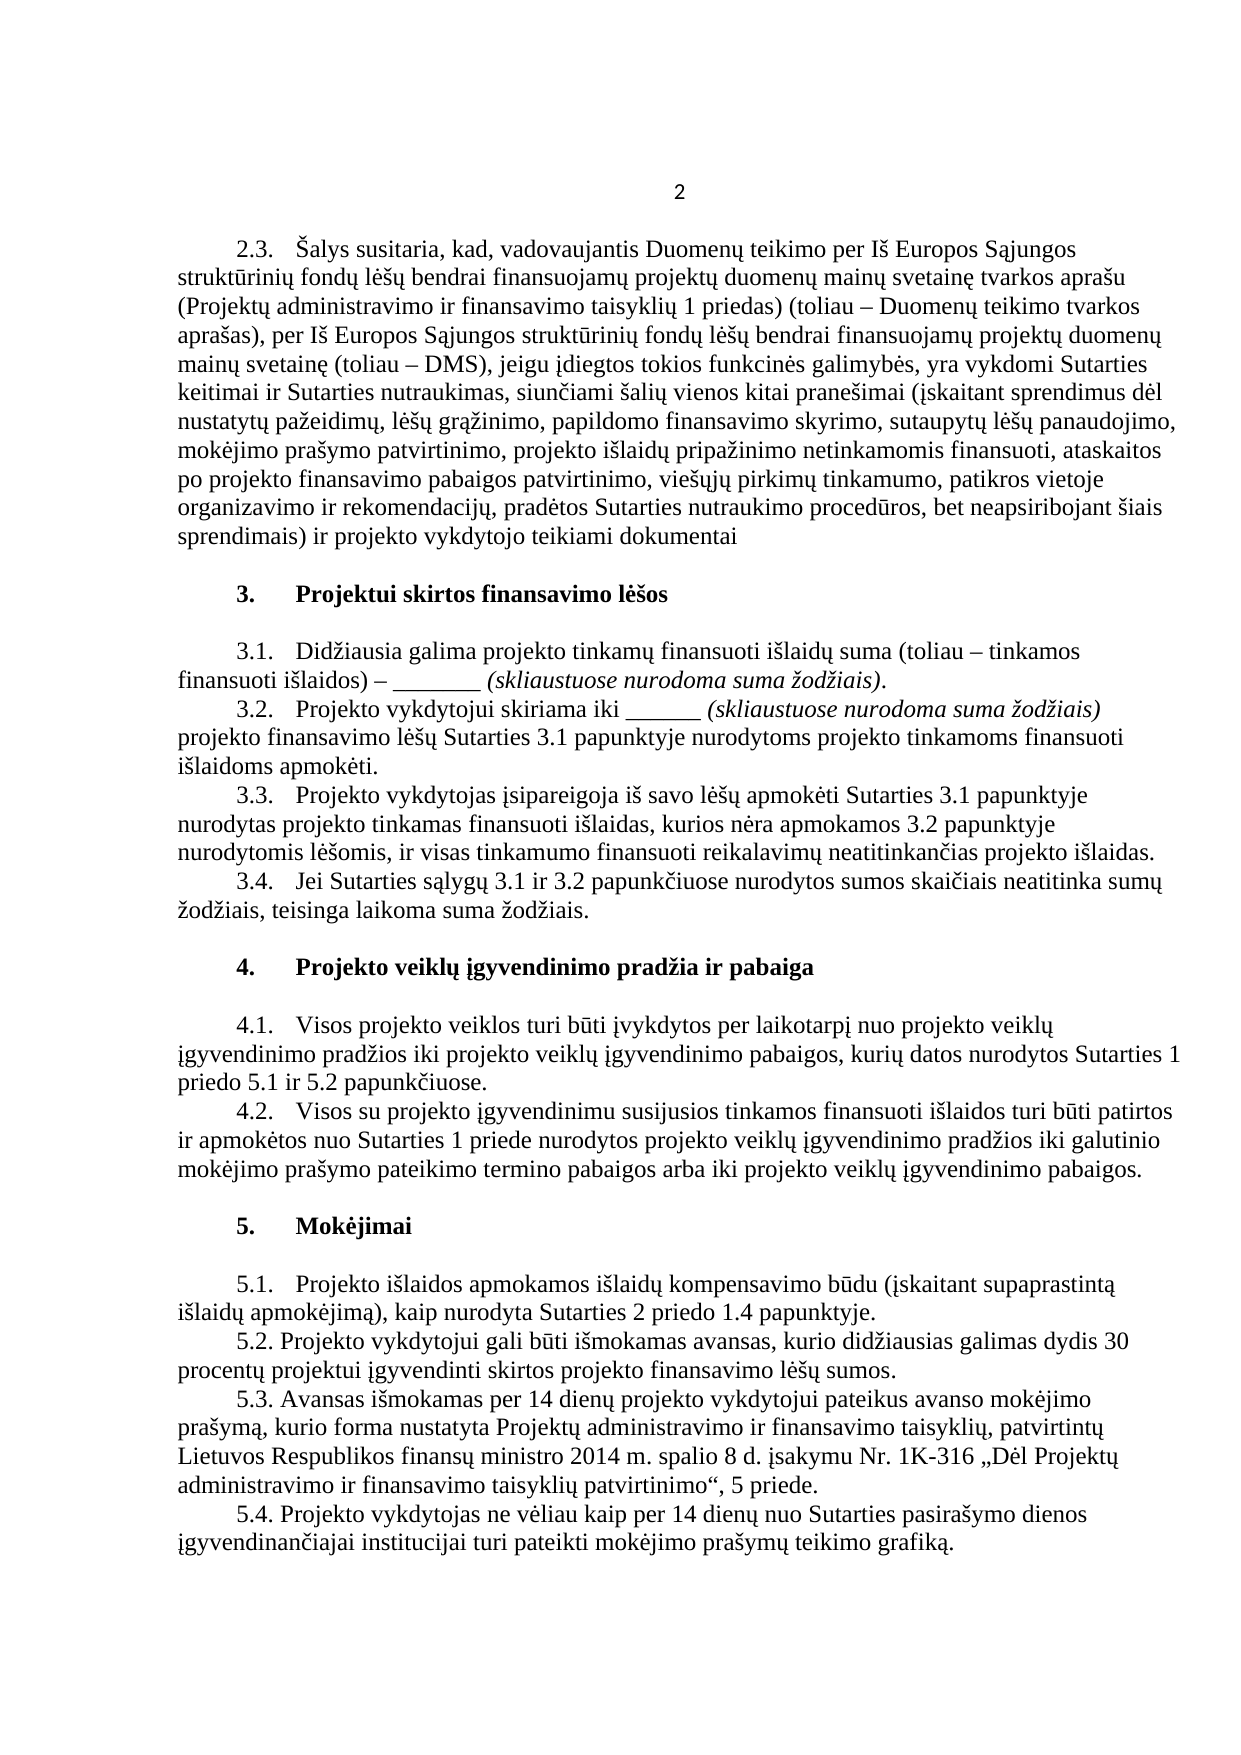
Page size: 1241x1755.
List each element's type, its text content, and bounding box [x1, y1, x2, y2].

text 5.4. Projekto vykdytojas ne vėliau kaip per 14 dienų nuo Sutarties pasirašymo dienos įgyvendinančiajai institucijai turi pateikti mokėjimo prašymų teikimo grafiką. [177, 1499, 1181, 1556]
text 3.3. Projekto vykdytojas įsipareigoja iš savo lėšų apmokėti Sutarties 3.1 papunktyje nurodytas projekto tinkamas finansuoti išlaidas, kurios nėra apmokamos 3.2 papunktyje nurodytomis lėšomis, ir visas tinkamumo finansuoti reikalavimų neatitinkančias projekto išlaidas. [177, 780, 1181, 866]
text 5.2. Projekto vykdytojui gali būti išmokamas avansas, kurio didžiausias galimas dydis 30 procentų projektui įgyvendinti skirtos projekto finansavimo lėšų sumos. [177, 1326, 1181, 1384]
text 4.2. Visos su projekto įgyvendinimu susijusios tinkamos finansuoti išlaidos turi būti patirtos ir apmokėtos nuo Sutarties 1 priede nurodytos projekto veiklų įgyvendinimo pradžios iki galutinio mokėjimo prašymo pateikimo termino pabaigos arba iki projekto veiklų įgyvendinimo pabaigos. [177, 1096, 1181, 1182]
text 2.3. Šalys susitaria, kad, vadovaujantis Duomenų teikimo per Iš Europos Sąjungos struktūrinių fondų lėšų bendrai finansuojamų projektų duomenų mainų svetainę tvarkos aprašu (Projektų administravimo ir finansavimo taisyklių 1 priedas) (toliau – Duomenų teikimo tvarkos aprašas), per Iš Europos Sąjungos struktūrinių fondų lėšų bendrai finansuojamų projektų duomenų mainų svetainę (toliau – DMS), jeigu įdiegtos tokios funkcinės galimybės, yra vykdomi Sutarties keitimai ir Sutarties nutraukimas, siunčiami šalių vienos kitai pranešimai (įskaitant sprendimus dėl nustatytų pažeidimų, lėšų grąžinimo, papildomo finansavimo skyrimo, sutaupytų lėšų panaudojimo, mokėjimo prašymo patvirtinimo, projekto išlaidų pripažinimo netinkamomis finansuoti, ataskaitos po projekto finansavimo pabaigos patvirtinimo, viešųjų pirkimų tinkamumo, patikros vietoje organizavimo ir rekomendacijų, pradėtos Sutarties nutraukimo procedūros, bet neapsiribojant šiais sprendimais) ir projekto vykdytojo teikiami dokumentai [177, 234, 1181, 550]
text 3. Projektui skirtos finansavimo lėšos [177, 579, 1181, 607]
text 3.2. Projekto vykdytojui skiriama iki ______ (skliaustuose nurodoma suma žodžiais) projekto finansavimo lėšų Sutarties 3.1 papunktyje nurodytoms projekto tinkamoms finansuoti išlaidoms apmokėti. [177, 694, 1181, 780]
text 4. Projekto veiklų įgyvendinimo pradžia ir pabaiga [177, 952, 1181, 981]
text 3.4. Jei Sutarties sąlygų 3.1 ir 3.2 papunkčiuose nurodytos sumos skaičiais neatitinka sumų žodžiais, teisinga laikoma suma žodžiais. [177, 866, 1181, 924]
text 5.3. Avansas išmokamas per 14 dienų projekto vykdytojui pateikus avanso mokėjimo prašymą, kurio forma nustatyta Projektų administravimo ir finansavimo taisyklių, patvirtintų Lietuvos Respublikos finansų ministro 2014 m. spalio 8 d. įsakymu Nr. 1K-316 „Dėl Projektų administravimo ir finansavimo taisyklių patvirtinimo“, 5 priede. [177, 1384, 1181, 1499]
text 5. Mokėjimai [177, 1211, 1181, 1240]
text 4.1. Visos projekto veiklos turi būti įvykdytos per laikotarpį nuo projekto veiklų įgyvendinimo pradžios iki projekto veiklų įgyvendinimo pabaigos, kurių datos nurodytos Sutarties 1 priedo 5.1 ir 5.2 papunkčiuose. [177, 1010, 1181, 1096]
text 3.1. Didžiausia galima projekto tinkamų finansuoti išlaidų suma (toliau – tinkamos finansuoti išlaidos) – _______ (skliaustuose nurodoma suma žodžiais). [177, 636, 1181, 694]
text 5.1. Projekto išlaidos apmokamos išlaidų kompensavimo būdu (įskaitant supaprastintą išlaidų apmokėjimą), kaip nurodyta Sutarties 2 priedo 1.4 papunktyje. [177, 1269, 1181, 1326]
